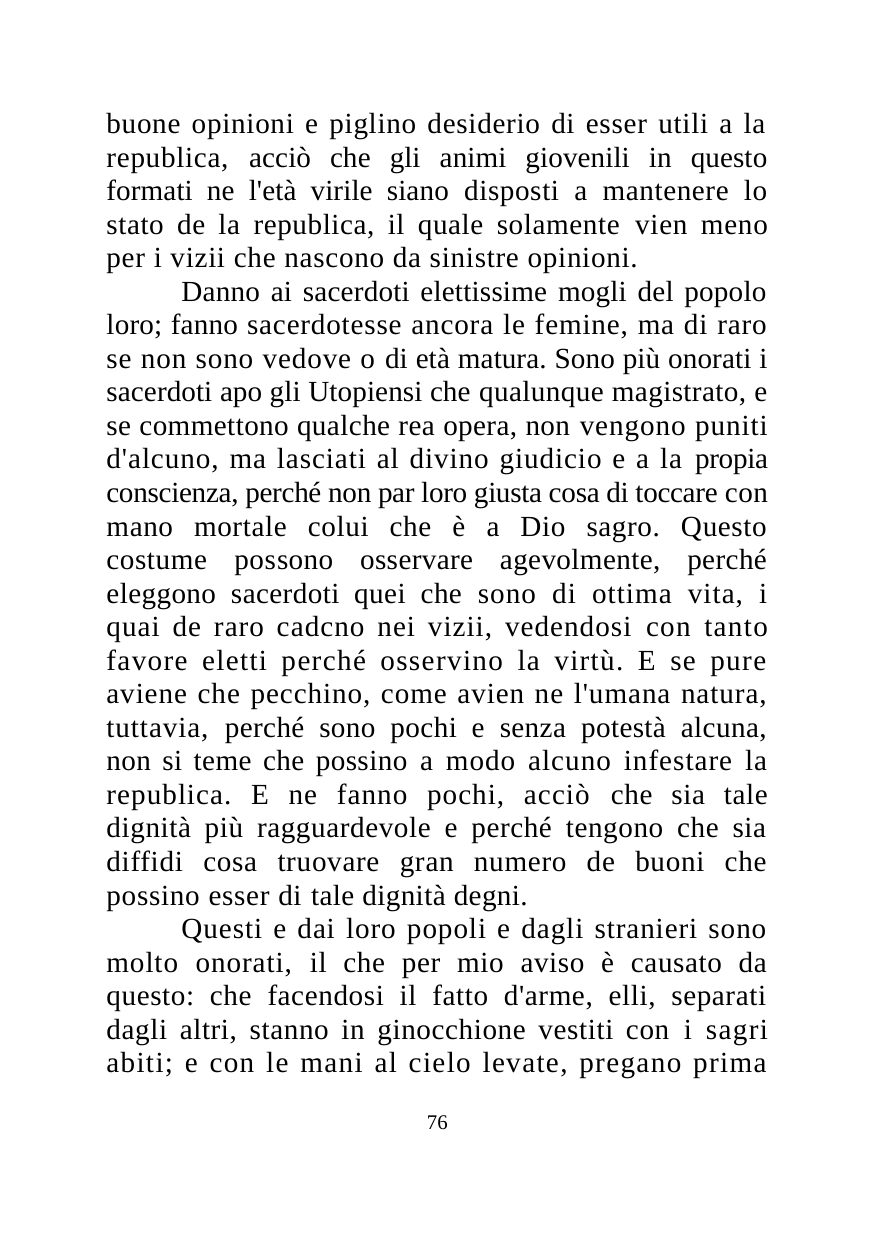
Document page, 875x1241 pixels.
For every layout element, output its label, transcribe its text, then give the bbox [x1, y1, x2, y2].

text Questi e dai loro popoli e dagli stranieri sono molto onorati, il che per mio aviso è causato da questo: che facendosi il fatto d'arme, elli, separati dagli altri, stanno in ginocchione vestiti con i sagri abiti; e con le mani al cielo levate, pregano prima [106, 911, 768, 1079]
text buone opinioni e piglino desiderio di esser utili a la republica, acciò che gli animi giovenili in questo formati ne l'età virile siano disposti a mantenere lo stato de la republica, il quale solamente vien meno per i vizii che nascono da sinistre opinioni. [106, 106, 768, 274]
text Danno ai sacerdoti elettissime mogli del popolo loro; fanno sacerdotesse ancora le femine, ma di raro se non sono vedove o di età matura. Sono più onorati i sacerdoti apo gli Utopiensi che qualunque magistrato, e se commettono qualche rea opera, non vengono puniti d'alcuno, ma lasciati al divino giudicio e a la propia conscienza, perché non par loro giusta cosa di toccare con mano mortale colui che è a Dio sagro. Questo costume possono osservare agevolmente, perché eleggono sacerdoti quei che sono di ottima vita, i quai de raro cadcno nei vizii, vedendosi con tanto favore eletti perché osservino la virtù. E se pure aviene che pecchino, come avien ne l'umana natura, tuttavia, perché sono pochi e senza potestà alcuna, non si teme che possino a modo alcuno infestare la republica. E ne fanno pochi, acciò che sia tale dignità più ragguardevole e perché tengono che sia diffidi cosa truovare gran numero de buoni che possino esser di tale dignità degni. [106, 274, 768, 911]
